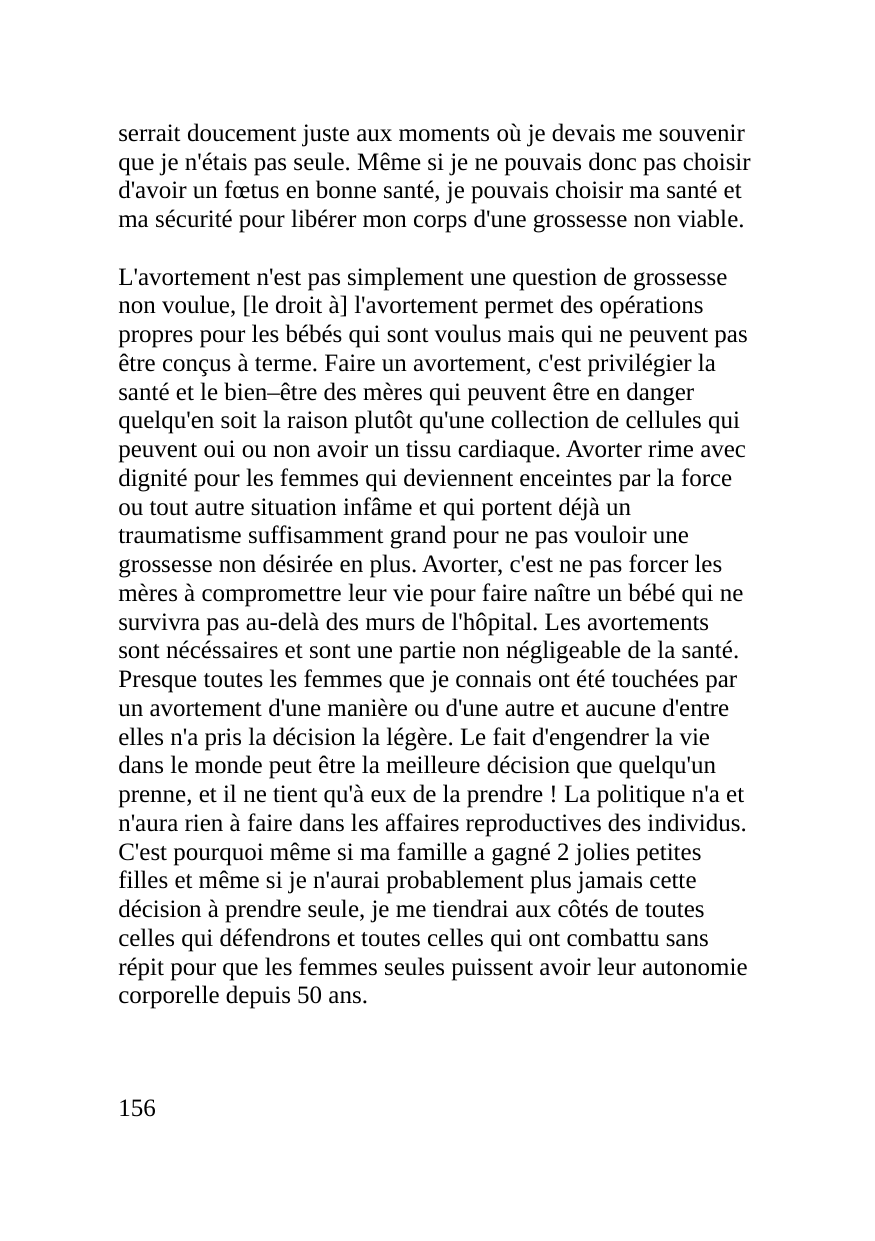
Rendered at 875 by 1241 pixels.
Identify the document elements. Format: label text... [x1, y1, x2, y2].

text serrait doucement juste aux moments où je devais me souvenir que je n'étais pas seule. Même si je ne pouvais donc pas choisir d'avoir un fœtus en bonne santé, je pouvais choisir ma santé et ma sécurité pour libérer mon corps d'une grossesse non viable. [118, 118, 756, 233]
text L'avortement n'est pas simplement une question de grossesse non voulue, [le droit à] l'avortement permet des opérations propres pour les bébés qui sont voulus mais qui ne peuvent pas être conçus à terme. Faire un avortement, c'est privilégier la santé et le bien–être des mères qui peuvent être en danger quelqu'en soit la raison plutôt qu'une collection de cellules qui peuvent oui ou non avoir un tissu cardiaque. Avorter rime avec dignité pour les femmes qui deviennent enceintes par la force ou tout autre situation infâme et qui portent déjà un traumatisme suffisamment grand pour ne pas vouloir une grossesse non désirée en plus. Avorter, c'est ne pas forcer les mères à compromettre leur vie pour faire naître un bébé qui ne survivra pas au-delà des murs de l'hôpital. Les avortements sont nécéssaires et sont une partie non négligeable de la santé. Presque toutes les femmes que je connais ont été touchées par un avortement d'une manière ou d'une autre et aucune d'entre elles n'a pris la décision la légère. Le fait d'engendrer la vie dans le monde peut être la meilleure décision que quelqu'un prenne, et il ne tient qu'à eux de la prendre ! La politique n'a et n'aura rien à faire dans les affaires reproductives des individus. C'est pourquoi même si ma famille a gagné 2 jolies petites filles et même si je n'aurai probablement plus jamais cette décision à prendre seule, je me tiendrai aux côtés de toutes celles qui défendrons et toutes celles qui ont combattu sans répit pour que les femmes seules puissent avoir leur autonomie corporelle depuis 50 ans. [118, 262, 756, 1009]
